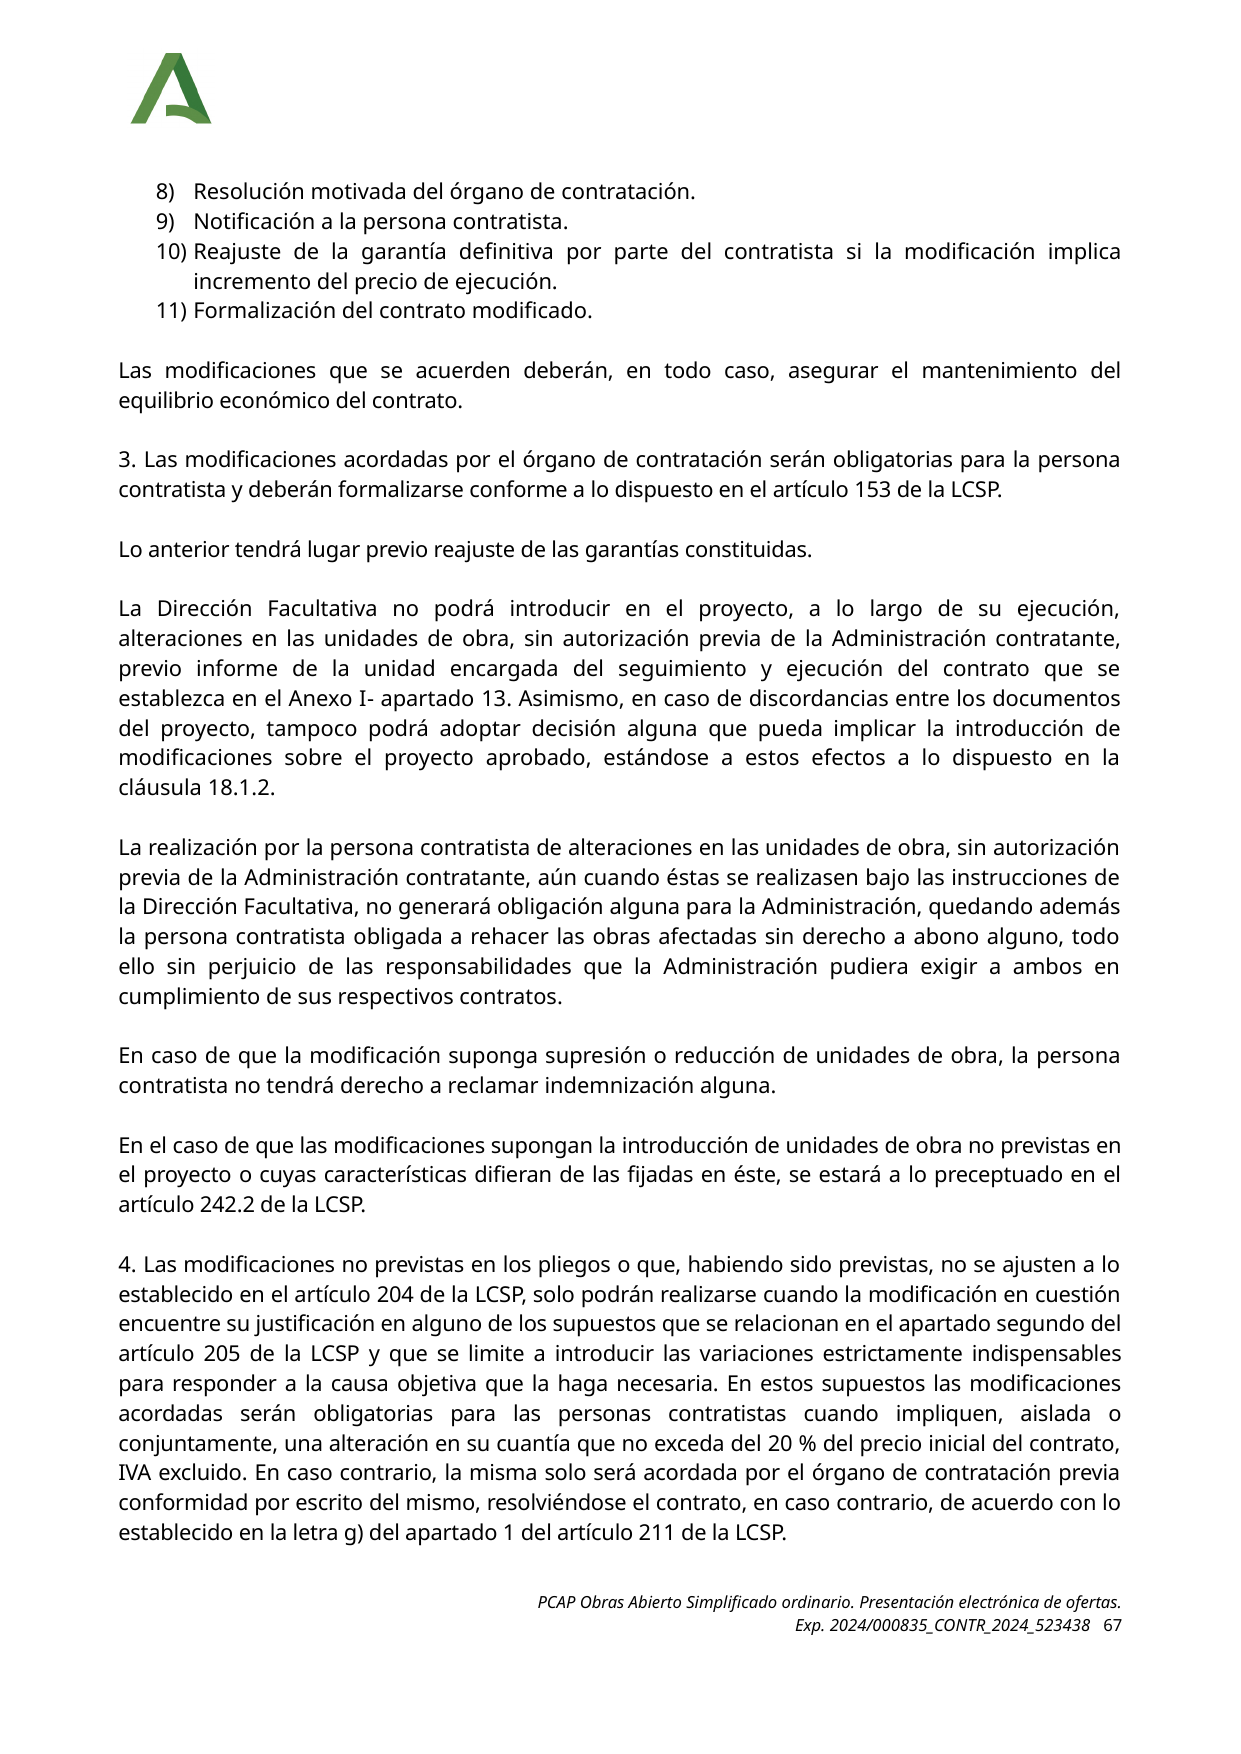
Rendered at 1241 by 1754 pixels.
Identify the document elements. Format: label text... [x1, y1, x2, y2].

text En el caso de que las modificaciones supongan la introducción de unidades de obra no previstas en el proyecto o cuyas características difieran de las fijadas en éste, se estará a lo preceptuado en el artículo 242.2 de la LCSP. [118, 1130, 1122, 1219]
text En caso de que la modificación suponga supresión o reducción de unidades de obra, la persona contratista no tendrá derecho a reclamar indemnización alguna. [118, 1040, 1122, 1100]
picture [127, 48, 216, 128]
list Formalización del contrato modificado. [156, 296, 1122, 325]
text 4. Las modificaciones no previstas en los pliegos o que, habiendo sido previstas, no se ajusten a lo establecido en el artículo 204 de la LCSP, solo podrán realizarse cuando la modificación en cuestión encuentre su justificación en alguno de los supuestos que se relacionan en el apartado segundo del artículo 205 de la LCSP y que se limite a introducir las variaciones estrictamente indispensables para responder a la causa objetiva que la haga necesaria. En estos supuestos las modificaciones acordadas serán obligatorias para las personas contratistas cuando impliquen, aislada o conjuntamente, una alteración en su cuantía que no exceda del 20 % del precio inicial del contrato, IVA excluido. En caso contrario, la misma solo será acordada por el órgano de contratación previa conformidad por escrito del mismo, resolviéndose el contrato, en caso contrario, de acuerdo con lo establecido en la letra g) del apartado 1 del artículo 211 de la LCSP. [118, 1249, 1122, 1547]
text 3. Las modificaciones acordadas por el órgano de contratación serán obligatorias para la persona contratista y deberán formalizarse conforme a lo dispuesto en el artículo 153 de la LCSP. [118, 444, 1122, 504]
text Lo anterior tendrá lugar previo reajuste de las garantías constituidas. [118, 534, 1122, 564]
text La Dirección Facultativa no podrá introducir en el proyecto, a lo largo de su ejecución, alteraciones en las unidades de obra, sin autorización previa de la Administración contratante, previo informe de la unidad encargada del seguimiento y ejecución del contrato que se establezca en el Anexo I- apartado 13. Asimismo, en caso de discordancias entre los documentos del proyecto, tampoco podrá adoptar decisión alguna que pueda implicar la introducción de modificaciones sobre el proyecto aprobado, estándose a estos efectos a lo dispuesto en la cláusula 18.1.2. [118, 593, 1122, 802]
list Notificación a la persona contratista. [156, 206, 1122, 236]
list Resolución motivada del órgano de contratación. [156, 176, 1122, 206]
text Las modificaciones que se acuerden deberán, en todo caso, asegurar el mantenimiento del equilibrio económico del contrato. [118, 355, 1122, 415]
text La realización por la persona contratista de alteraciones en las unidades de obra, sin autorización previa de la Administración contratante, aún cuando éstas se realizasen bajo las instrucciones de la Dirección Facultativa, no generará obligación alguna para la Administración, quedando además la persona contratista obligada a rehacer las obras afectadas sin derecho a abono alguno, todo ello sin perjuicio de las responsabilidades que la Administración pudiera exigir a ambos en cumplimiento de sus respectivos contratos. [118, 832, 1122, 1011]
list Reajuste de la garantía definitiva por parte del contratista si la modificación implica incremento del precio de ejecución. [156, 236, 1122, 296]
